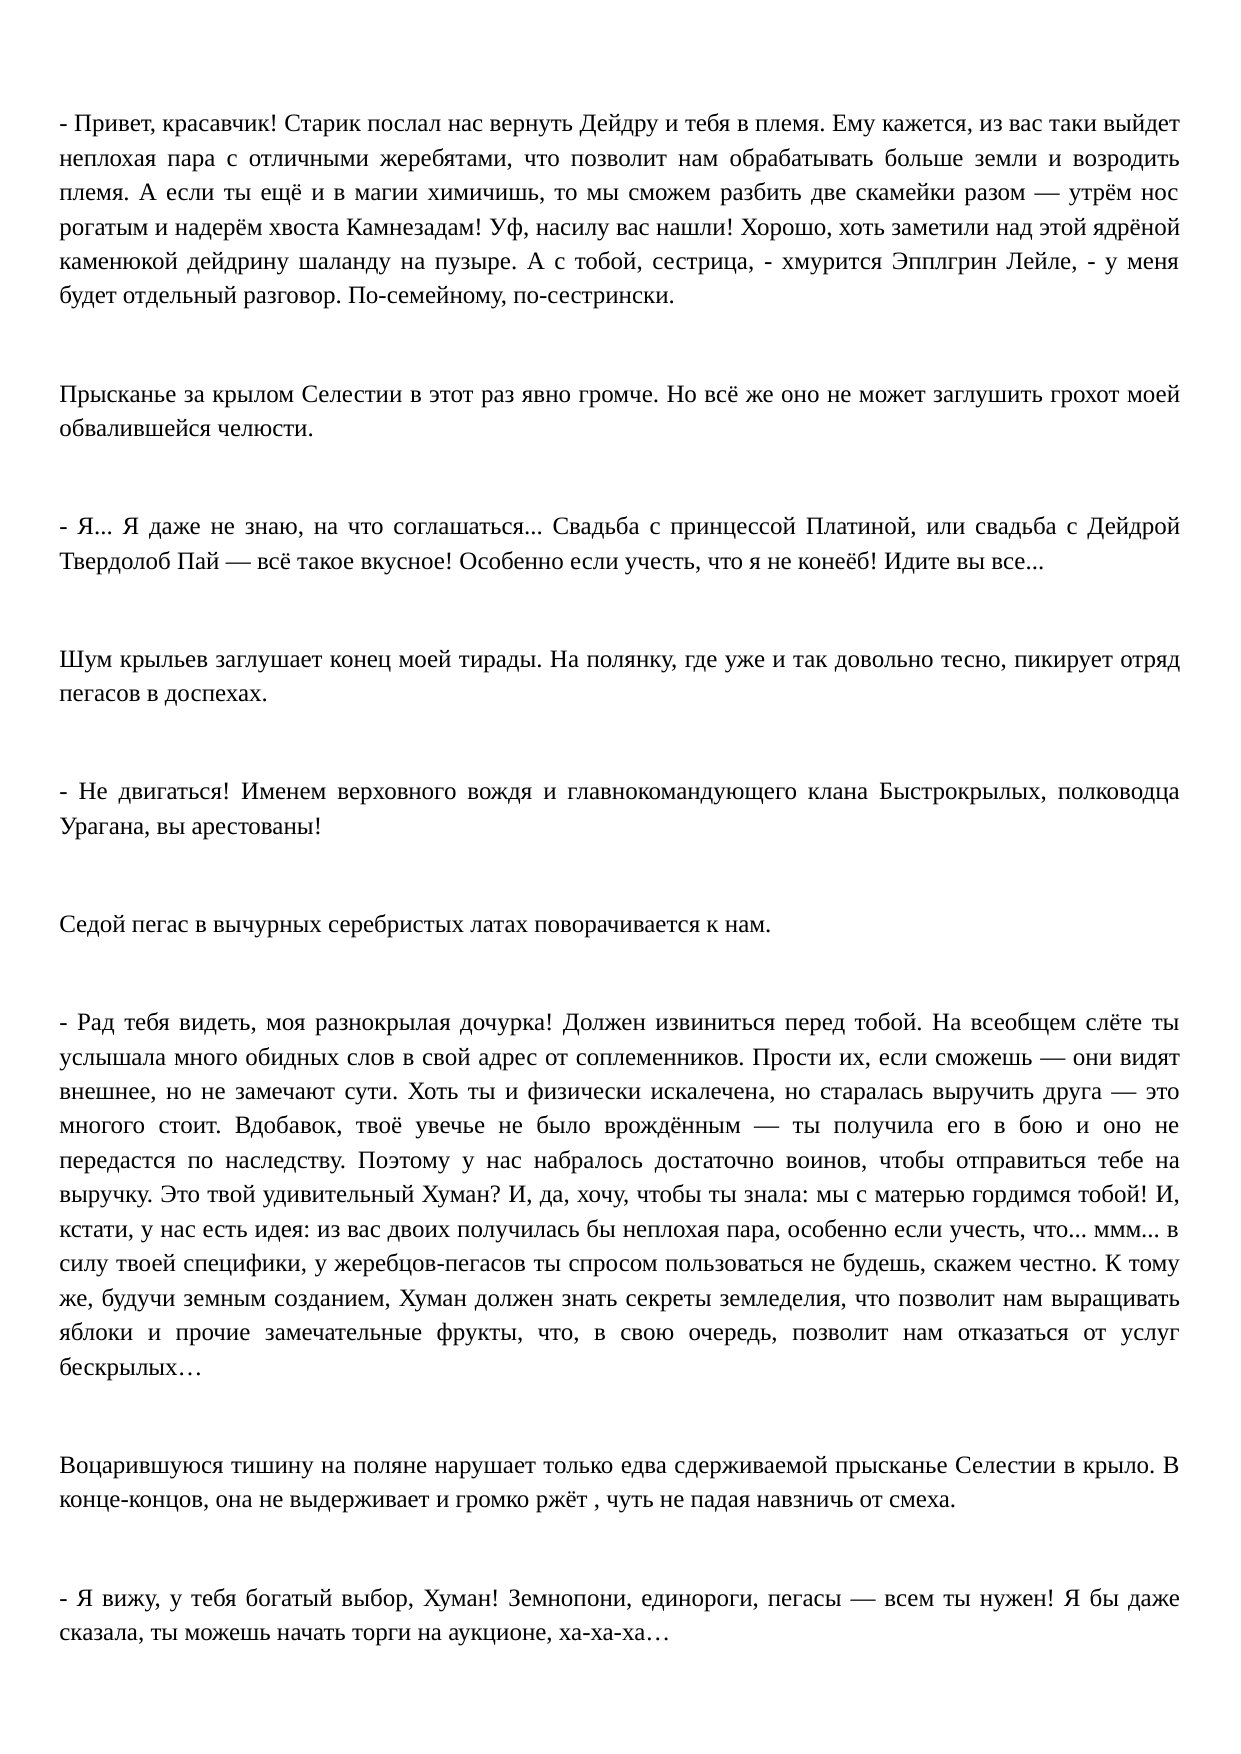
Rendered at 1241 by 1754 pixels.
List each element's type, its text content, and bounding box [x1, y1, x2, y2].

text Седой пегас в вычурных серебристых латах поворачивается к нам. [59, 909, 1181, 938]
text - Я... Я даже не знаю, на что соглашаться... Свадьба с принцессой Платиной, или свадьба с Дейдрой Твердолоб Пай — всё такое вкусное! Особенно если учесть, что я не конеёб! Идите вы все... [59, 511, 1181, 574]
text - Я вижу, у тебя богатый выбор, Хуман! Земнопони, единороги, пегасы — всем ты нужен! Я бы даже сказала, ты можешь начать торги на аукционе, ха-ха-ха… [59, 1583, 1181, 1646]
text Шум крыльев заглушает конец моей тирады. На полянку, где уже и так довольно тесно, пикирует отряд пегасов в доспехах. [59, 644, 1181, 707]
text Воцарившуюся тишину на поляне нарушает только едва сдерживаемой прысканье Селестии в крыло. В конце-концов, она не выдерживает и громко ржёт , чуть не падая навзничь от смеха. [59, 1450, 1181, 1513]
text - Рад тебя видеть, моя разнокрылая дочурка! Должен извиниться перед тобой. На всеобщем слёте ты услышала много обидных слов в свой адрес от соплеменников. Прости их, если сможешь — они видят внешнее, но не замечают сути. Хоть ты и физически искалечена, но старалась выручить друга — это многого стоит. Вдобавок, твоё увечье не было врождённым — ты получила его в бою и оно не передастся по наследству. Поэтому у нас набралось достаточно воинов, чтобы отправиться тебе на выручку. Это твой удивительный Хуман? И, да, хочу, чтобы ты знала: мы с матерью гордимся тобой! И, кстати, у нас есть идея: из вас двоих получилась бы неплохая пара, особенно если учесть, что... ммм... в силу твоей специфики, у жеребцов-пегасов ты спросом пользоваться не будешь, скажем честно. К тому же, будучи земным созданием, Хуман должен знать секреты земледелия, что позволит нам выращивать яблоки и прочие замечательные фрукты, что, в свою очередь, позволит нам отказаться от услуг бескрылых… [59, 1007, 1181, 1381]
text - Привет, красавчик! Старик послал нас вернуть Дейдру и тебя в племя. Ему кажется, из вас таки выйдет неплохая пара с отличными жеребятами, что позволит нам обрабатывать больше земли и возродить племя. А если ты ещё и в магии химичишь, то мы сможем разбить две скамейки разом — утрём нос рогатым и надерём хвоста Камнезадам! Уф, насилу вас нашли! Хорошо, хоть заметили над этой ядрёной каменюкой дейдрину шаланду на пузыре. А с тобой, сестрица, - хмурится Эпплгрин Лейле, - у меня будет отдельный разговор. По-семейному, по-сестрински. [59, 108, 1181, 309]
text Прысканье за крылом Селестии в этот раз явно громче. Но всё же оно не может заглушить грохот моей обвалившейся челюсти. [59, 379, 1181, 442]
text - Не двигаться! Именем верховного вождя и главнокомандующего клана Быстрокрылых, полководца Урагана, вы арестованы! [59, 776, 1181, 840]
